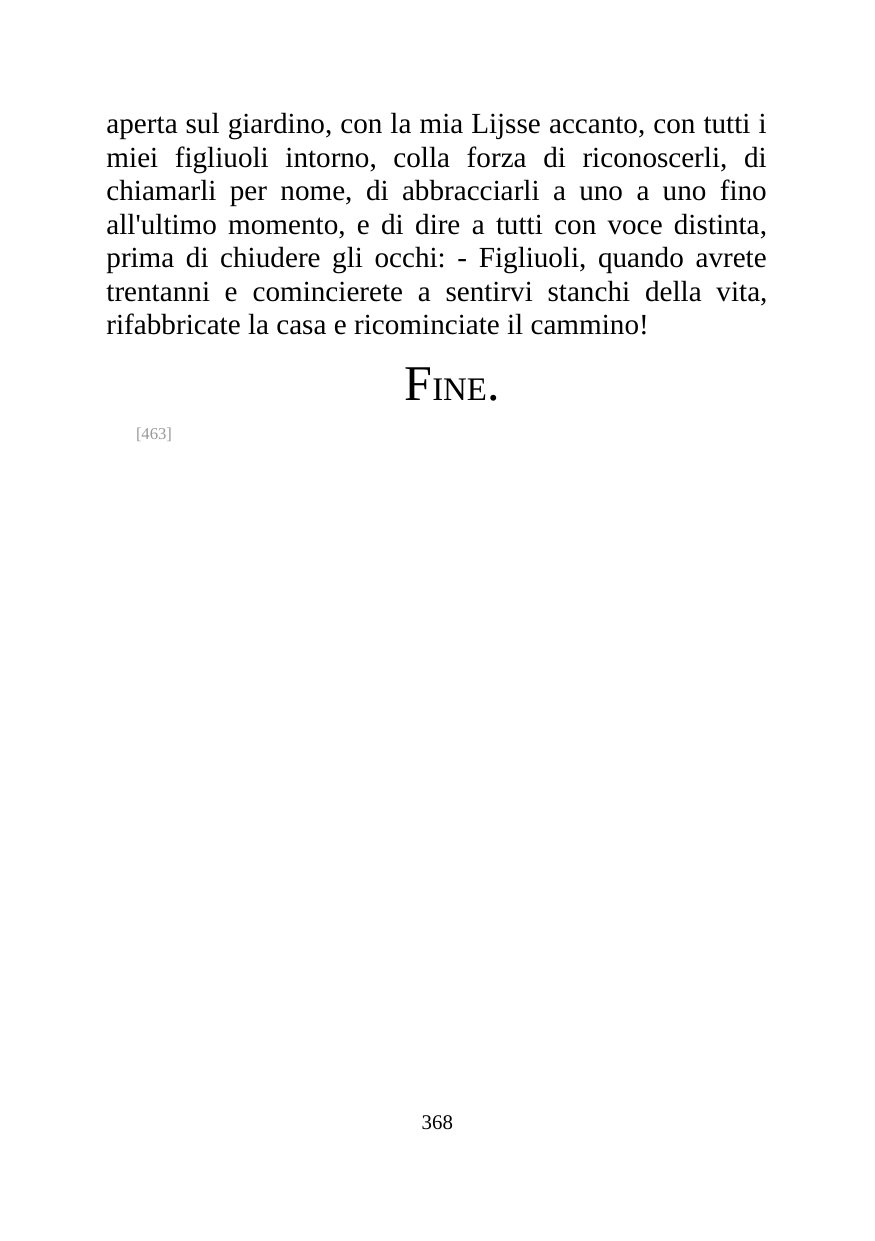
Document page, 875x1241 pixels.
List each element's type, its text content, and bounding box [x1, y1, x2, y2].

text [463] [106, 423, 768, 443]
text aperta sul giardino, con la mia Lijsse accanto, con tutti i miei figliuoli intorno, colla forza di riconoscerli, di chiamarli per nome, di abbracciarli a uno a uno fino all'ultimo momento, e di dire a tutti con voce distinta, prima di chiudere gli occhi: - Figliuoli, quando avrete trentanni e comincierete a sentirvi stanchi della vita, rifabbricate la casa e ricominciate il cammino! [106, 106, 768, 341]
text Fine. [106, 353, 768, 411]
